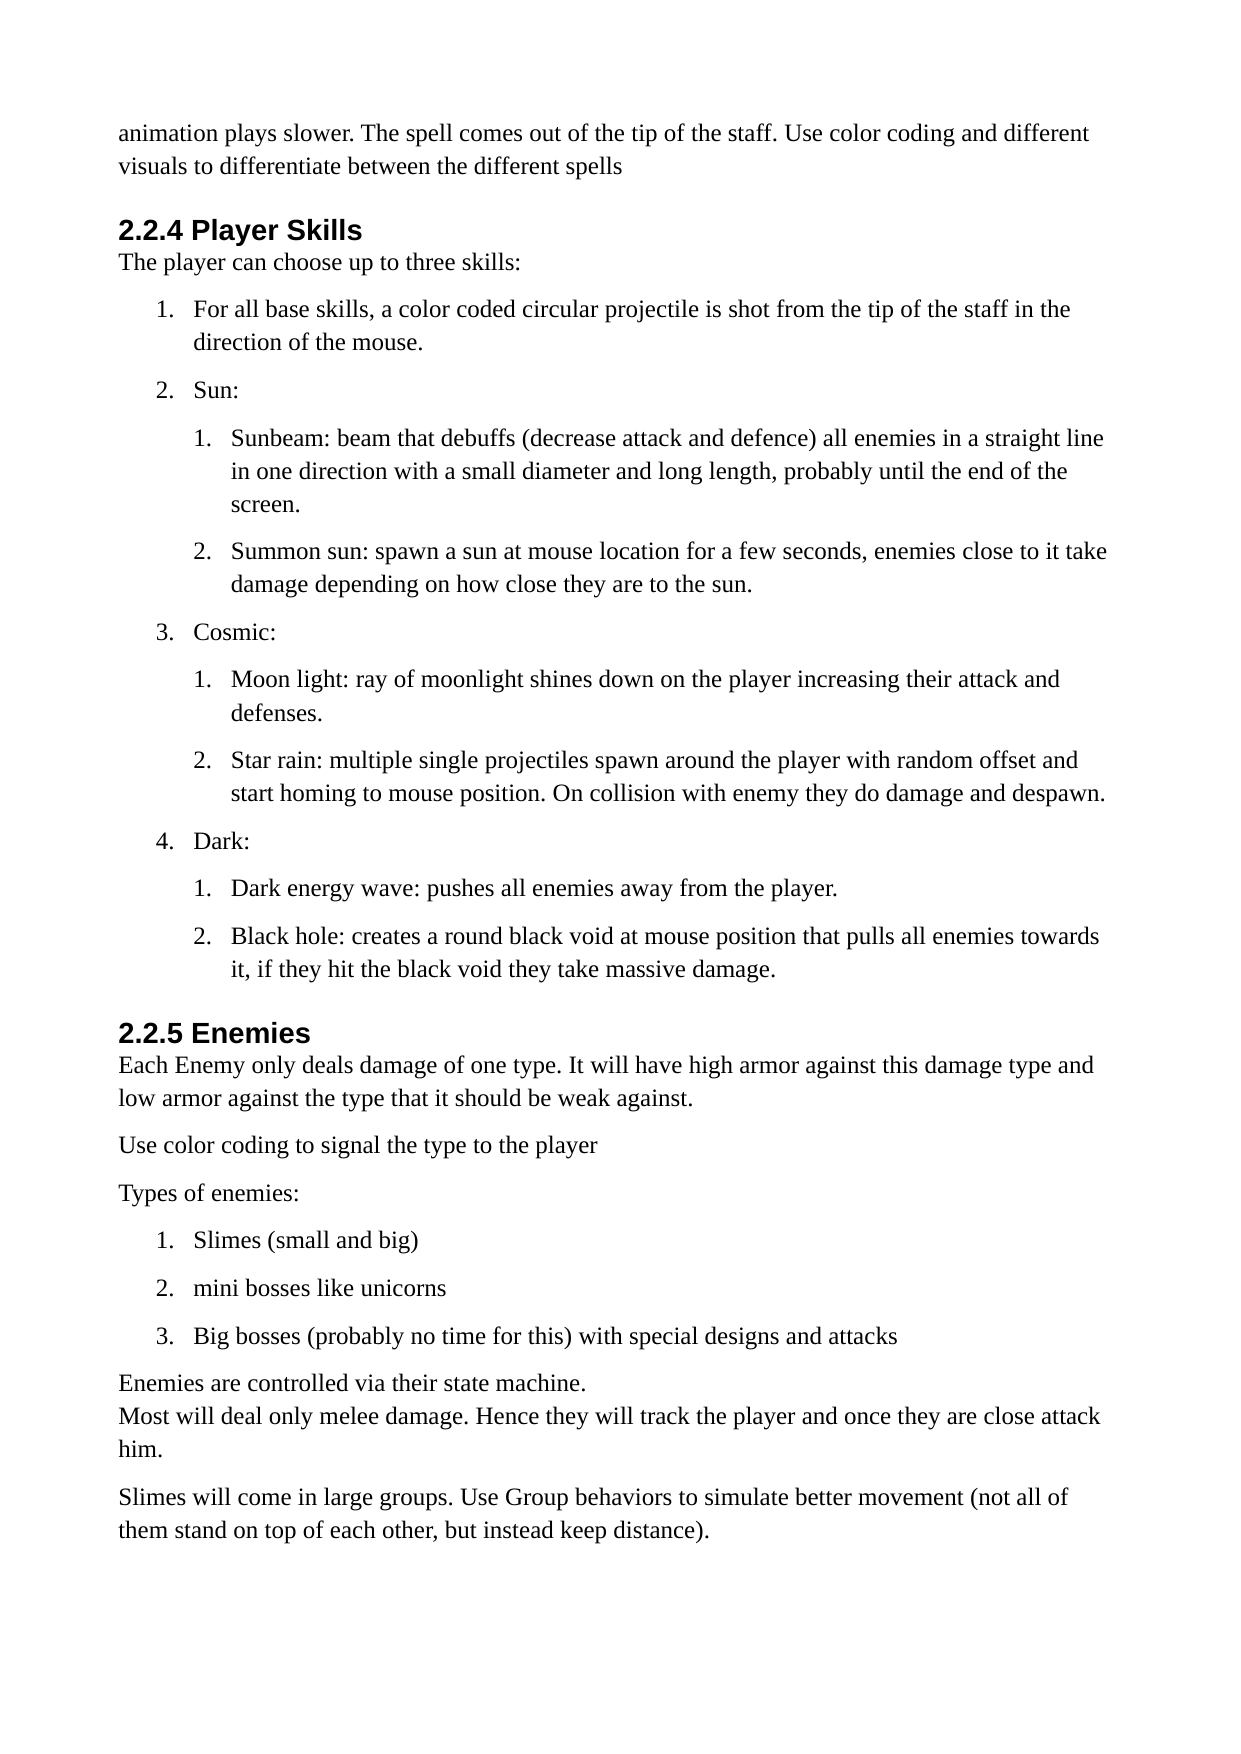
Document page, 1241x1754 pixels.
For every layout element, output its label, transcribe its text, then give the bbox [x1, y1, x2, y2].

list Big bosses (probably no time for this) with special designs and attacks [156, 1321, 1122, 1349]
list Sunbeam: beam that debuffs (decrease attack and defence) all enemies in a straight line in one direction with a small diameter and long length, probably until the end of the screen. [193, 423, 1122, 517]
list Star rain: multiple single projectiles spawn around the player with random offset and start homing to mouse position. On collision with enemy they do damage and despawn. [193, 745, 1122, 807]
text The player can choose up to three skills: [118, 247, 1122, 276]
list Cosmic: [156, 617, 1122, 646]
list mini bosses like unicorns [156, 1273, 1122, 1302]
subtitle 2.2.4 Player Skills [118, 213, 1122, 247]
list For all base skills, a color coded circular projectile is shot from the tip of the staff in the direction of the mouse. [156, 294, 1122, 356]
text Types of enemies: [118, 1178, 1122, 1207]
text Each Enemy only deals damage of one type. It will have high armor against this damage type and low armor against the type that it should be weak against. [118, 1050, 1122, 1112]
text Slimes will come in large groups. Use Group behaviors to simulate better movement (not all of them stand on top of each other, but instead keep distance). [118, 1482, 1122, 1544]
text Enemies are controlled via their state machine. Most will deal only melee damage. Hence they will track the player and once they are close attack him. [118, 1368, 1122, 1463]
list Black hole: creates a round black void at mouse position that pulls all enemies towards it, if they hit the black void they take massive damage. [193, 921, 1122, 983]
list Dark energy wave: pushes all enemies away from the player. [193, 873, 1122, 902]
list Summon sun: spawn a sun at mouse location for a few seconds, enemies close to it take damage depending on how close they are to the sun. [193, 536, 1122, 598]
text Use color coding to signal the type to the player [118, 1130, 1122, 1159]
list Moon light: ray of moonlight shines down on the player increasing their attack and defenses. [193, 664, 1122, 726]
list Sun: [156, 375, 1122, 404]
list Dark: [156, 826, 1122, 854]
list Slimes (small and big) [156, 1226, 1122, 1254]
text animation plays slower. The spell comes out of the tip of the staff. Use color coding and different visuals to differentiate between the different spells [118, 118, 1122, 180]
subtitle 2.2.5 Enemies [118, 1016, 1122, 1050]
